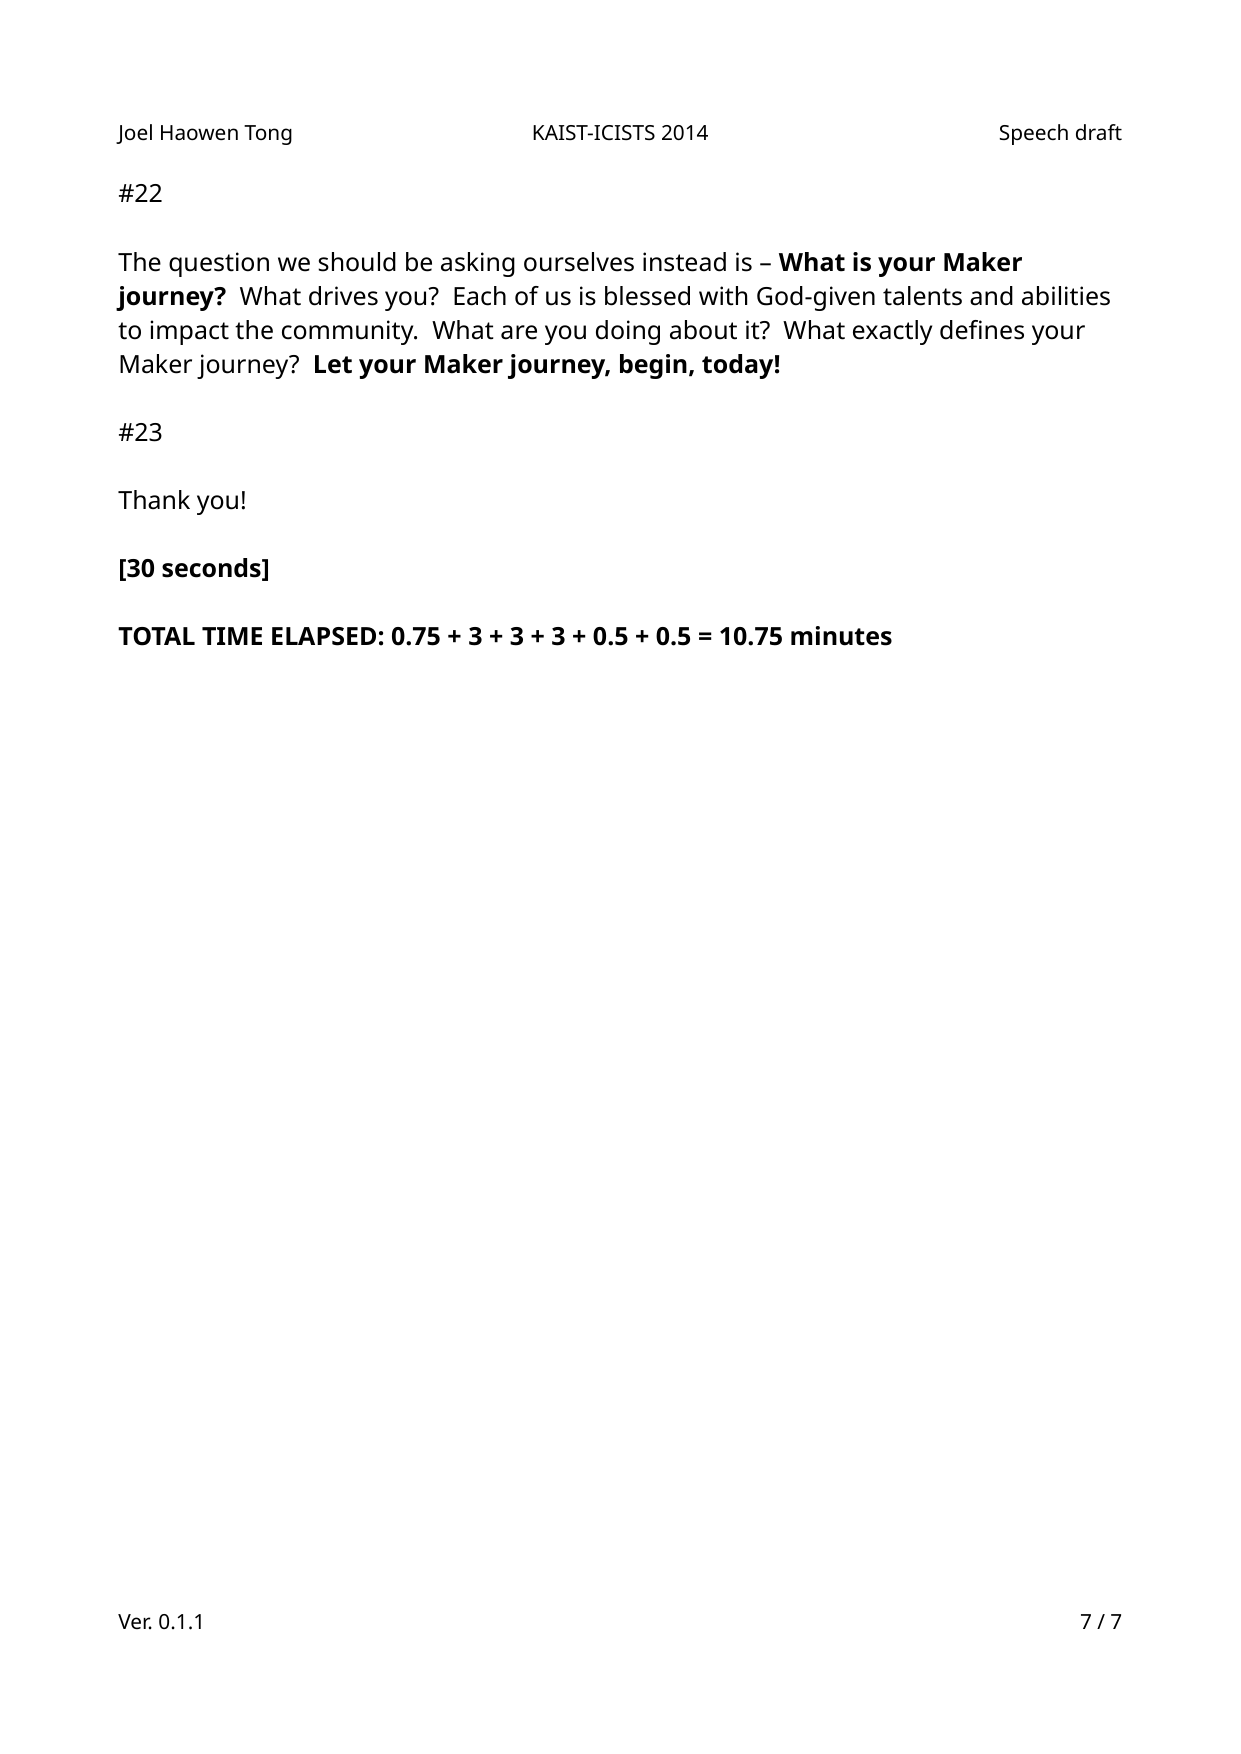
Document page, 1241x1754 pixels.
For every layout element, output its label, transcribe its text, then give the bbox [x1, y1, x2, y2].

text #23 [118, 414, 1122, 448]
text The question we should be asking ourselves instead is – What is your Maker journey? What drives you? Each of us is blessed with God-given talents and abilities to impact the community. What are you doing about it? What exactly defines your Maker journey? Let your Maker journey, begin, today! [118, 244, 1122, 380]
text #22 [118, 176, 1122, 210]
text TOTAL TIME ELAPSED: 0.75 + 3 + 3 + 3 + 0.5 + 0.5 = 10.75 minutes [118, 619, 1122, 653]
text Thank you! [118, 483, 1122, 517]
text [30 seconds] [118, 551, 1122, 585]
